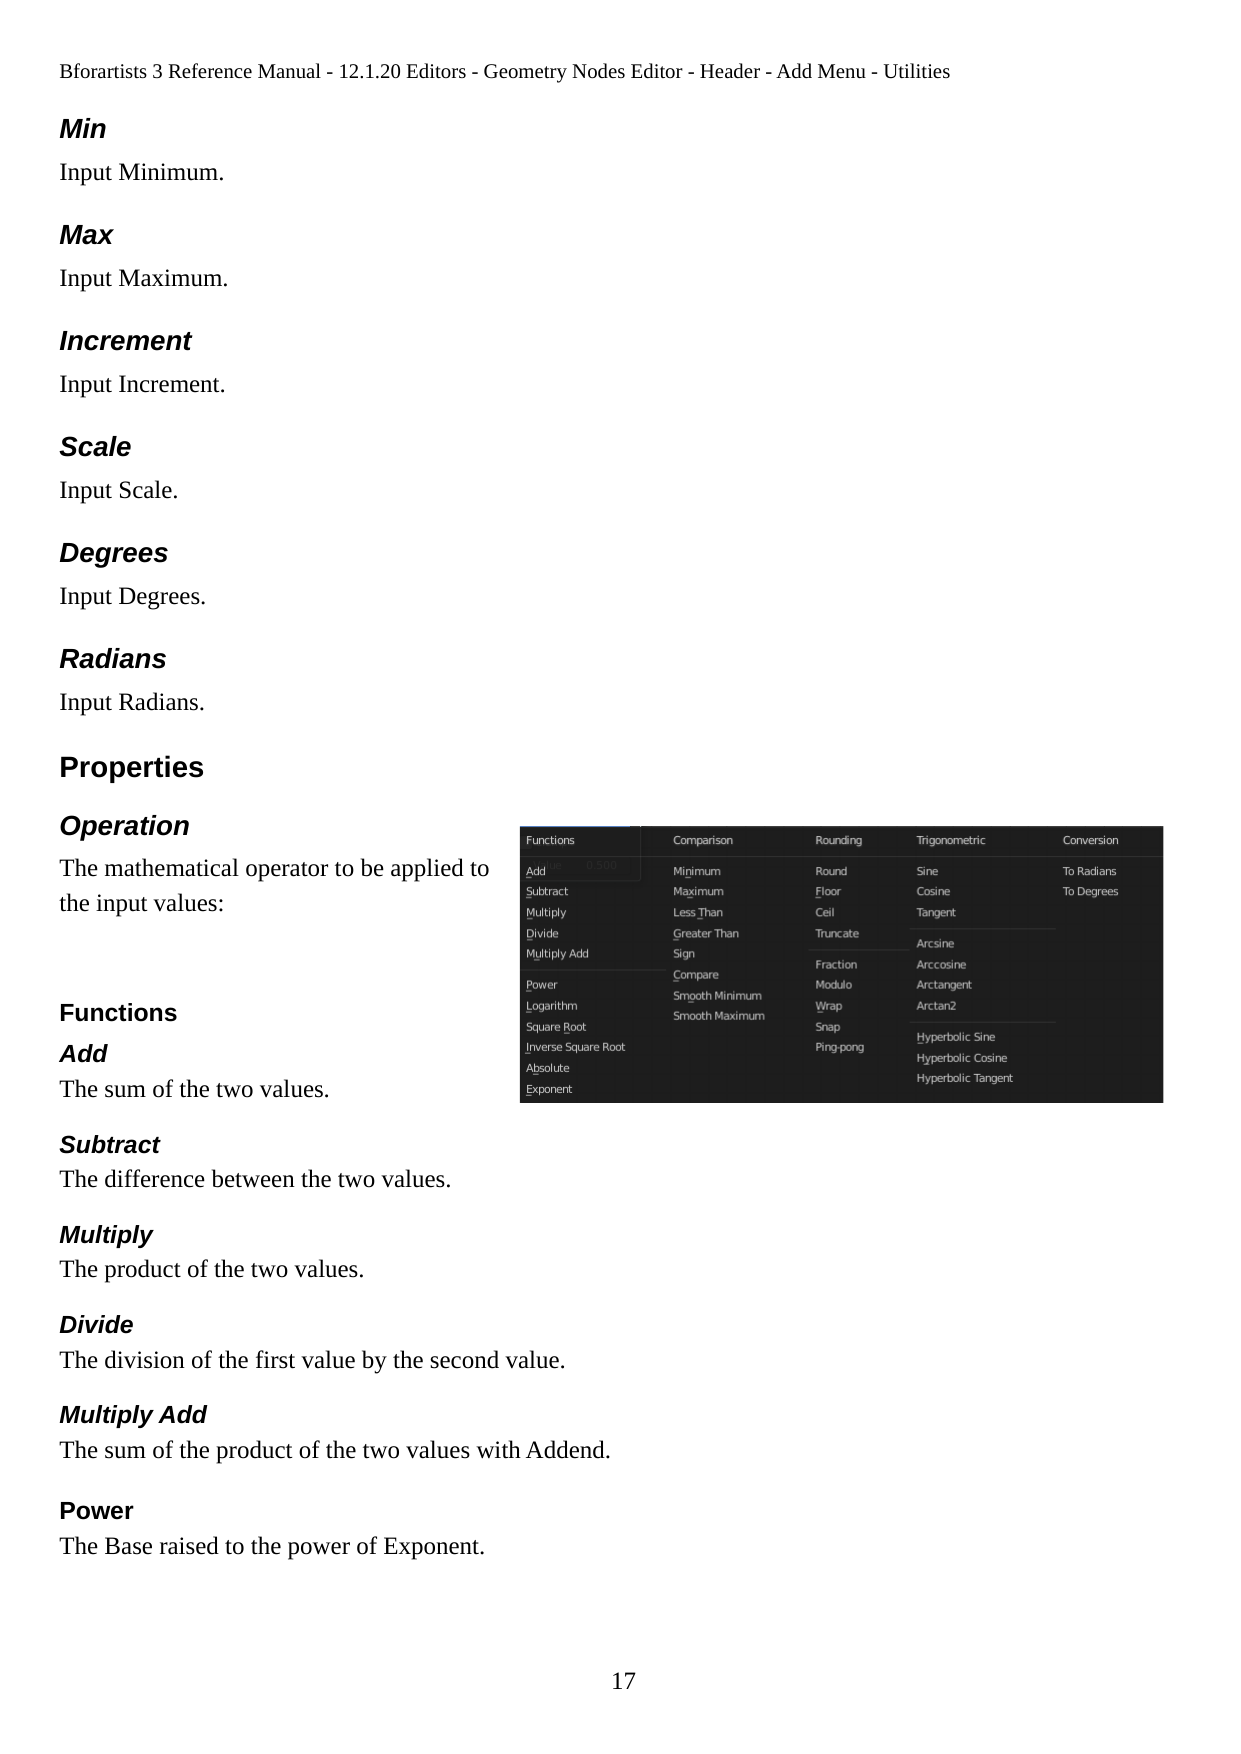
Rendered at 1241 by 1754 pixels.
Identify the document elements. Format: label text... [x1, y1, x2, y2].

subtitle Subtract [59, 1130, 1181, 1158]
subtitle Increment [59, 324, 1181, 356]
subtitle Radians [59, 642, 1181, 674]
subtitle Operation [59, 809, 1181, 841]
subtitle [1164, 1039, 1181, 1068]
subtitle Properties [59, 750, 1181, 784]
text The sum of the product of the two values with Addend. [59, 1435, 1181, 1463]
text The sum of the two values. [59, 1074, 519, 1103]
text Input Increment. [59, 369, 1181, 398]
subtitle Scale [59, 430, 1181, 462]
subtitle Min [59, 113, 1181, 144]
text The Base raised to the power of Exponent. [59, 1531, 1181, 1560]
text The difference between the two values. [59, 1164, 1181, 1193]
subtitle Functions [59, 998, 519, 1027]
picture [519, 826, 1164, 1103]
subtitle Divide [59, 1310, 1181, 1338]
text Input Minimum. [59, 157, 1181, 186]
subtitle Degrees [59, 536, 1181, 568]
subtitle Multiply Add [59, 1400, 1181, 1428]
text The mathematical operator to be applied to the input values: [59, 853, 519, 917]
subtitle Multiply [59, 1220, 1181, 1248]
text Input Radians. [59, 687, 1181, 715]
text Input Scale. [59, 475, 1181, 503]
text The division of the first value by the second value. [59, 1345, 1181, 1373]
text Input Maximum. [59, 263, 1181, 292]
text The product of the two values. [59, 1254, 1181, 1283]
text Input Degrees. [59, 581, 1181, 609]
subtitle Max [59, 218, 1181, 250]
subtitle Add [59, 1039, 519, 1068]
subtitle Power [59, 1496, 1181, 1525]
subtitle [1164, 998, 1181, 1027]
